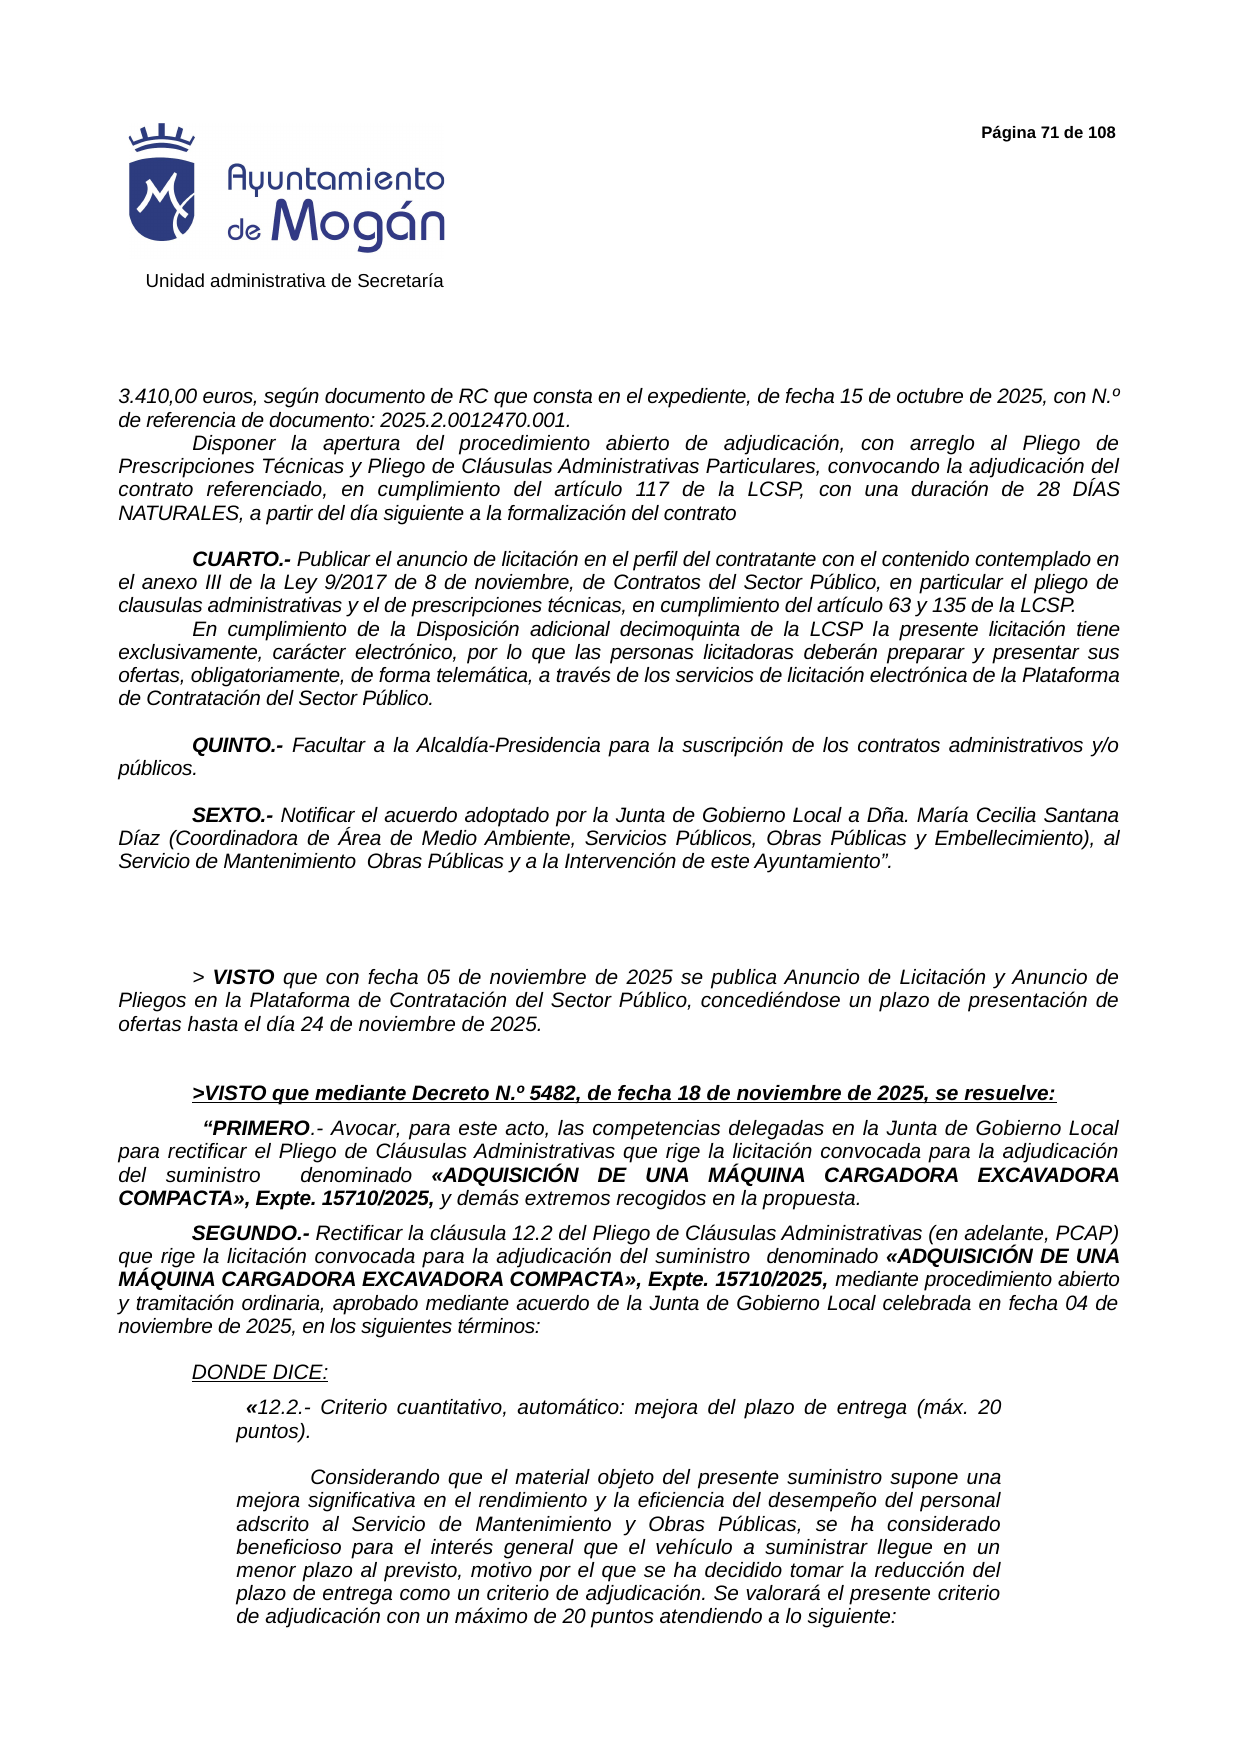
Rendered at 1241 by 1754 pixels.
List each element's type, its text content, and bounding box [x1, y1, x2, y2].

text SEGUNDO.- Rectificar la cláusula 12.2 del Pliego de Cláusulas Administrativas (en adelante, PCAP) que rige la licitación convocada para la adjudicación del suministro denominado «ADQUISICIÓN DE UNA MÁQUINA CARGADORA EXCAVADORA COMPACTA», Expte. 15710/2025, mediante procedimiento abierto y tramitación ordinaria, aprobado mediante acuerdo de la Junta de Gobierno Local celebrada en fecha 04 de noviembre de 2025, en los siguientes términos: [118, 1222, 1122, 1338]
text SEXTO.- Notificar el acuerdo adoptado por la Junta de Gobierno Local a Dña. María Cecilia Santana Díaz (Coordinadora de Área de Medio Ambiente, Servicios Públicos, Obras Públicas y Embellecimiento), al Servicio de Mantenimiento Obras Públicas y a la Intervención de este Ayuntamiento”. [118, 803, 1122, 873]
text 3.410,00 euros, según documento de RC que consta en el expediente, de fecha 15 de octubre de 2025, con N.º de referencia de documento: 2025.2.0012470.001. [118, 385, 1122, 431]
text Disponer la apertura del procedimiento abierto de adjudicación, con arreglo al Pliego de Prescripciones Técnicas y Pliego de Cláusulas Administrativas Particulares, convocando la adjudicación del contrato referenciado, en cumplimiento del artículo 117 de la LCSP, con una duración de 28 DÍAS NATURALES, a partir del día siguiente a la formalización del contrato [118, 431, 1122, 524]
text QUINTO.- Facultar a la Alcaldía-Presidencia para la suscripción de los contratos administrativos y/o públicos. [118, 733, 1122, 780]
text Considerando que el material objeto del presente suministro supone una mejora significativa en el rendimiento y la eficiencia del desempeño del personal adscrito al Servicio de Mantenimiento y Obras Públicas, se ha considerado beneficioso para el interés general que el vehículo a suministrar llegue en un menor plazo al previsto, motivo por el que se ha decidido tomar la reducción del plazo de entrega como un criterio de adjudicación. Se valorará el presente criterio de adjudicación con un máximo de 20 puntos atendiendo a lo siguiente: [236, 1466, 1004, 1628]
picture [128, 123, 445, 259]
text CUARTO.- Publicar el anuncio de licitación en el perfil del contratante con el contenido contemplado en el anexo III de la Ley 9/2017 de 8 de noviembre, de Contratos del Sector Público, en particular el pliego de clausulas administrativas y el de prescripciones técnicas, en cumplimiento del artículo 63 y 135 de la LCSP. [118, 548, 1122, 617]
text DONDE DICE: [118, 1361, 1122, 1384]
text “PRIMERO.- Avocar, para este acto, las competencias delegadas en la Junta de Gobierno Local para rectificar el Pliego de Cláusulas Administrativas que rige la licitación convocada para la adjudicación del suministro denominado «ADQUISICIÓN DE UNA MÁQUINA CARGADORA EXCAVADORA COMPACTA», Expte. 15710/2025, y demás extremos recogidos en la propuesta. [118, 1117, 1122, 1210]
text >VISTO que mediante Decreto N.º 5482, de fecha 18 de noviembre de 2025, se resuelve: [118, 1082, 1122, 1105]
text > VISTO que con fecha 05 de noviembre de 2025 se publica Anuncio de Licitación y Anuncio de Pliegos en la Plataforma de Contratación del Sector Público, concediéndose un plazo de presentación de ofertas hasta el día 24 de noviembre de 2025. [118, 966, 1122, 1035]
text «12.2.- Criterio cuantitativo, automático: mejora del plazo de entrega (máx. 20 puntos). [236, 1396, 1004, 1442]
text En cumplimiento de la Disposición adicional decimoquinta de la LCSP la presente licitación tiene exclusivamente, carácter electrónico, por lo que las personas licitadoras deberán preparar y presentar sus ofertas, obligatoriamente, de forma telemática, a través de los servicios de licitación electrónica de la Plataforma de Contratación del Sector Público. [118, 617, 1122, 710]
